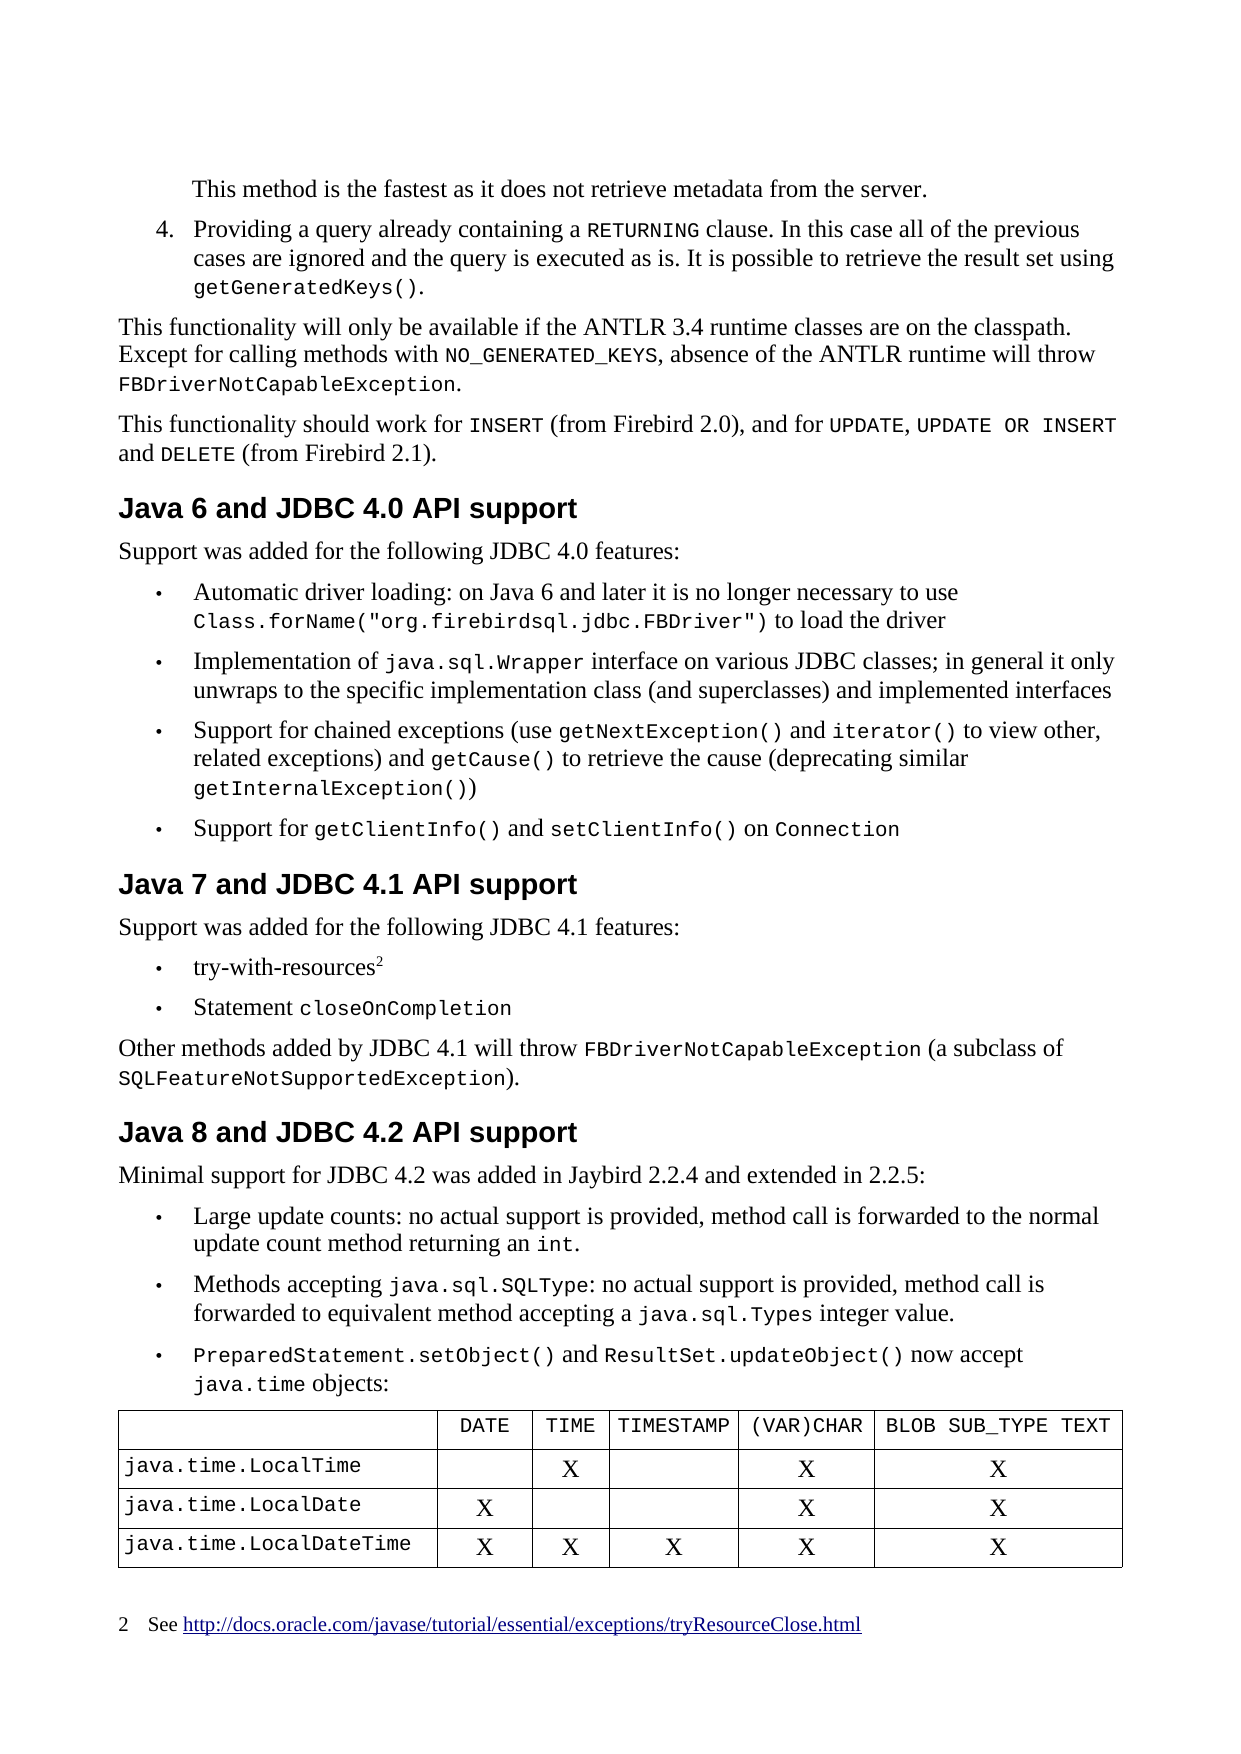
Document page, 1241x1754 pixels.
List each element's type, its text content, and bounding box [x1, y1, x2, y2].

list Providing a query already containing a RETURNING clause. In this case all of the previous cases are ignored and the query is executed as is. It is possible to retrieve the result set using getGeneratedKeys(). [156, 216, 1122, 300]
table_cell X [438, 1489, 532, 1528]
text Support was added for the following JDBC 4.0 features: [118, 537, 1122, 565]
table_cell [610, 1489, 738, 1528]
table_cell java.time.LocalDateTime [119, 1529, 437, 1567]
table_cell X [533, 1450, 609, 1488]
table_cell X [533, 1529, 609, 1567]
table_header [119, 1411, 437, 1449]
list Methods accepting java.sql.SQLType: no actual support is provided, method call is forwarded to equivalent method accepting a java.sql.Types integer value. [156, 1271, 1122, 1328]
subtitle Java 6 and JDBC 4.0 API support [118, 492, 1122, 525]
table_cell java.time.LocalDate [119, 1489, 437, 1528]
text This functionality will only be available if the ANTLR 3.4 runtime classes are on the classpath. Except for calling methods with NO_GENERATED_KEYS, absence of the ANTLR runtime will throw FBDriverNotCapableException. [118, 313, 1122, 398]
list Implementation of java.sql.Wrapper interface on various JDBC classes; in general it only unwraps to the specific implementation class (and superclasses) and implemented interfaces [156, 647, 1122, 703]
table_cell X [438, 1529, 532, 1567]
table_cell X [739, 1450, 874, 1488]
list Support for chained exceptions (use getNextException() and iterator() to view other, related exceptions) and getCause() to retrieve the cause (deprecating similar getInternalException()) [156, 716, 1122, 802]
list PreparedStatement.setObject() and ResultSet.updateObject() now accept java.time objects: [156, 1340, 1122, 1397]
text This method is the fastest as it does not retrieve metadata from the server. [192, 175, 1122, 203]
text Support was added for the following JDBC 4.1 features: [118, 913, 1122, 941]
table_cell X [610, 1529, 738, 1567]
table_header DATE [438, 1411, 532, 1449]
table_header BLOB SUB_TYPE TEXT [875, 1411, 1122, 1449]
subtitle Java 7 and JDBC 4.1 API support [118, 868, 1122, 900]
list Automatic driver loading: on Java 6 and later it is no longer necessary to use Class.forName("org.firebirdsql.jdbc.FBDriver") to load the driver [156, 578, 1122, 635]
table_header (VAR)CHAR [739, 1411, 874, 1449]
table_cell X [875, 1450, 1122, 1488]
table_cell [533, 1489, 609, 1528]
text Other methods added by JDBC 4.1 will throw FBDriverNotCapableException (a subclass of SQLFeatureNotSupportedException). [118, 1034, 1122, 1091]
list Statement closeOnCompletion [156, 993, 1122, 1022]
list Support for getClientInfo() and setClientInfo() on Connection [156, 814, 1122, 843]
table_header TIME [533, 1411, 609, 1449]
table_cell [438, 1450, 532, 1488]
list try-with-resources [156, 953, 1122, 981]
table_cell java.time.LocalTime [119, 1450, 437, 1488]
table_cell X [739, 1489, 874, 1528]
subtitle Java 8 and JDBC 4.2 API support [118, 1116, 1122, 1149]
text Minimal support for JDBC 4.2 was added in Jaybird 2.2.4 and extended in 2.2.5: [118, 1162, 1122, 1189]
table_cell X [875, 1489, 1122, 1528]
list See http://docs.oracle.com/javase/tutorial/essential/exceptions/tryResourceClose.html [118, 1613, 1122, 1636]
text This functionality should work for INSERT (from Firebird 2.0), and for UPDATE, UPDATE OR INSERT and DELETE (from Firebird 2.1). [118, 410, 1122, 467]
table_cell X [739, 1529, 874, 1567]
table_cell [610, 1450, 738, 1488]
table_cell X [875, 1529, 1122, 1567]
table_header TIMESTAMP [610, 1411, 738, 1449]
list Large update counts: no actual support is provided, method call is forwarded to the normal update count method returning an int. [156, 1202, 1122, 1258]
